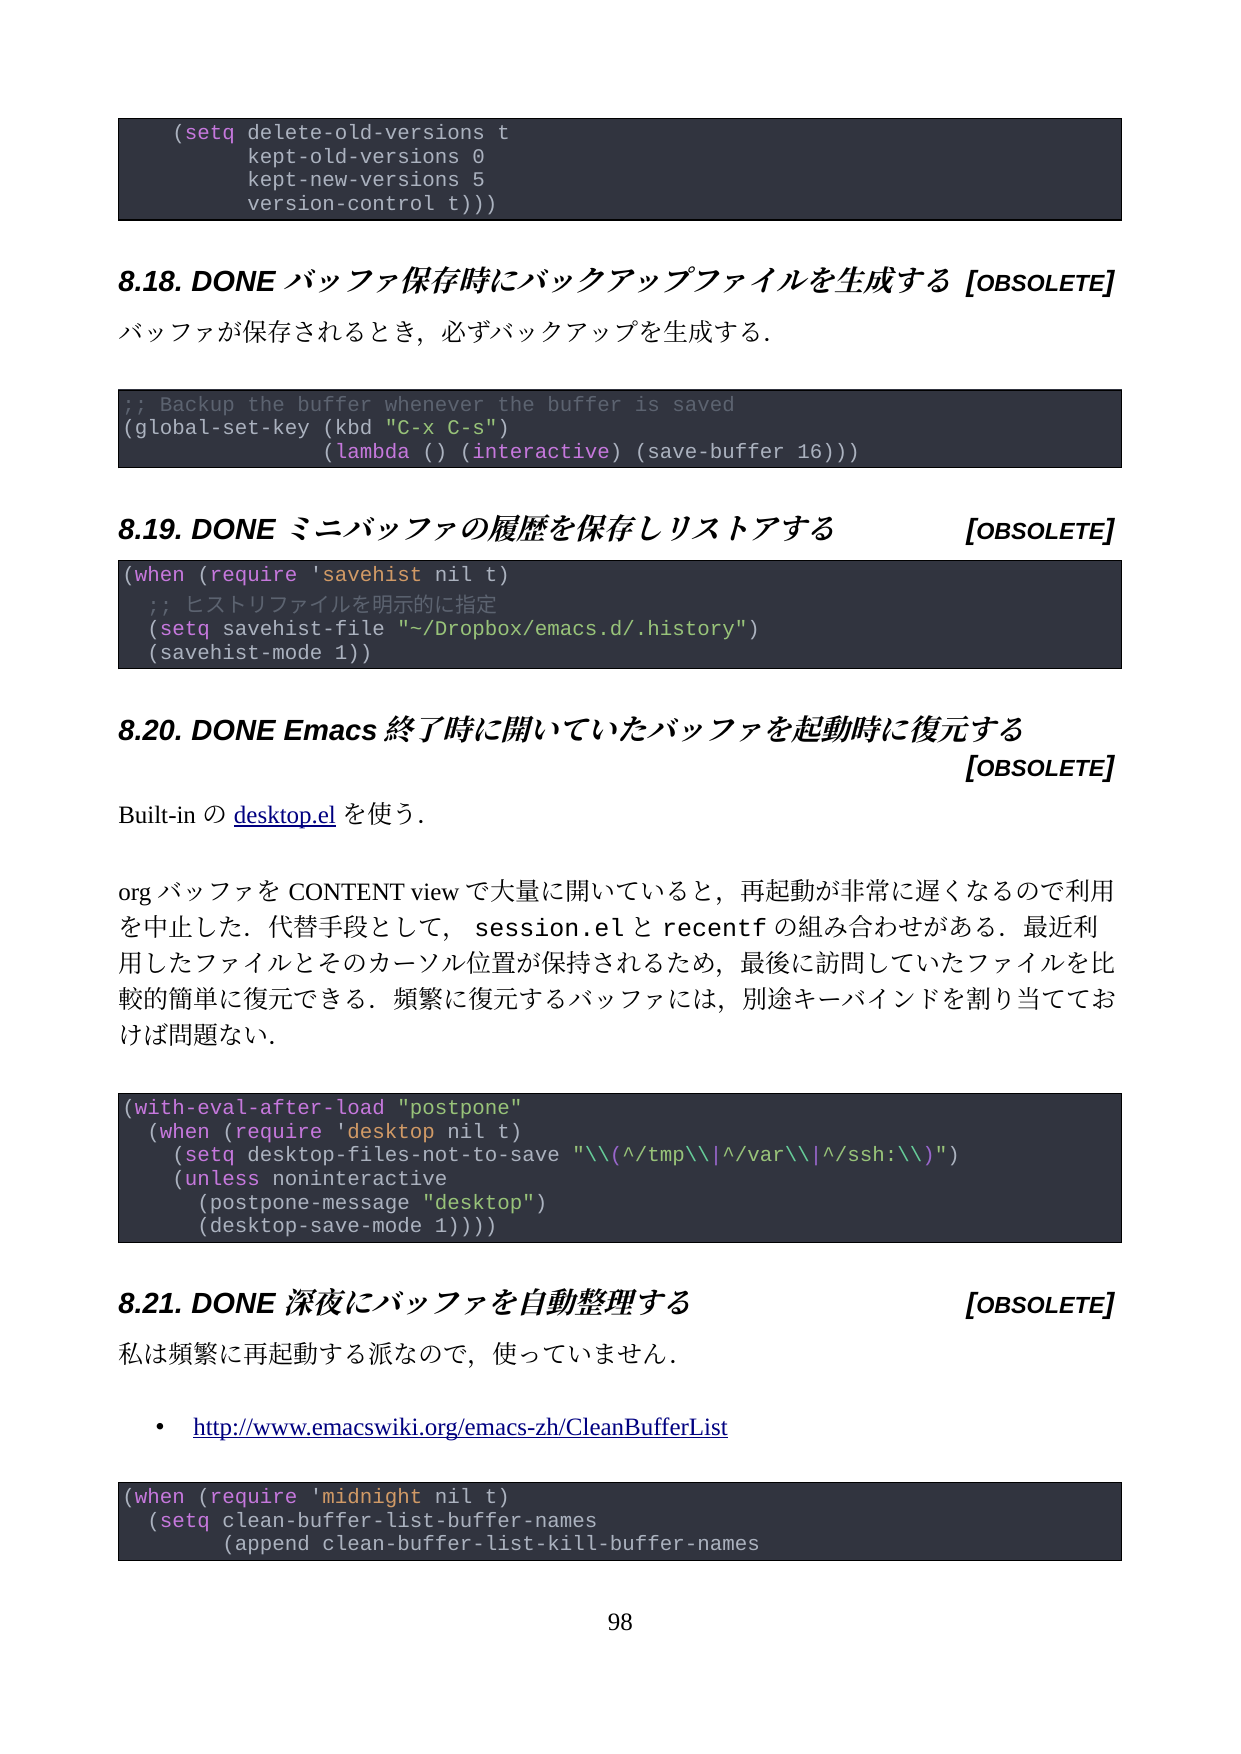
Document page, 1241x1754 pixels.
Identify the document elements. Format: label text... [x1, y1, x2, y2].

list http://www.emacswiki.org/emacs-zh/CleanBufferList [156, 1412, 1122, 1469]
text ;; Backup the buffer whenever the buffer is saved [119, 391, 1121, 413]
subtitle DONE バッファ保存時にバックアップファイルを生成する [obsolete] [118, 258, 1122, 300]
text (setq desktop-files-not-to-save "\\(^/tmp\\|^/var\\|^/ssh:\\)") [119, 1141, 1121, 1164]
text (global-set-key (kbd "C-x C-s") [119, 413, 1121, 437]
subtitle DONE 深夜にバッファを自動整理する [obsolete] [118, 1280, 1122, 1322]
text 私は頻繁に再起動する派なので，使っていません． [118, 1335, 1122, 1399]
text (with-eval-after-load "postpone" [119, 1094, 1121, 1117]
text (setq savehist-file "~/Dropbox/emacs.d/.history") [119, 614, 1121, 638]
text (setq clean-buffer-list-buffer-names [119, 1506, 1121, 1529]
text kept-new-versions 5 [119, 165, 1121, 189]
text (setq delete-old-versions t [119, 119, 1121, 142]
text (desktop-save-mode 1)))) [119, 1211, 1121, 1242]
text (savehist-mode 1)) [119, 638, 1121, 668]
text org バッファを CONTENT view で大量に開いていると，再起動が非常に遅くなるので利用を中止した．代替手段として， session.el と recentf の組み合わせがある．最近利用したファイルとそのカーソル位置が保持されるため，最後に訪問していたファイルを比較的簡単に復元できる．頻繁に復元するバッファには，別途キーバインドを割り当てておけば問題ない． [118, 872, 1122, 1081]
text (when (require 'midnight nil t) [119, 1483, 1121, 1506]
subtitle DONE Emacs終了時に開いていたバッファを起動時に復元する [obsolete] [118, 707, 1122, 782]
text ;; ヒストリファイルを明示的に指定 [119, 584, 1121, 614]
text (when (require 'desktop nil t) [119, 1117, 1121, 1141]
text (postpone-message "desktop") [119, 1188, 1121, 1211]
text バッファが保存されるとき，必ずバックアップを生成する． [118, 312, 1122, 377]
text kept-old-versions 0 [119, 142, 1121, 165]
text (lambda () (interactive) (save-buffer 16))) [119, 437, 1121, 467]
text (when (require 'savehist nil t) [119, 561, 1121, 584]
text (unless noninteractive [119, 1164, 1121, 1188]
text Built-in の desktop.el を使う． [118, 795, 1122, 859]
subtitle DONE ミニバッファの履歴を保存しリストアする [obsolete] [118, 506, 1122, 548]
text version-control t))) [119, 189, 1121, 219]
text (append clean-buffer-list-kill-buffer-names [119, 1529, 1121, 1560]
